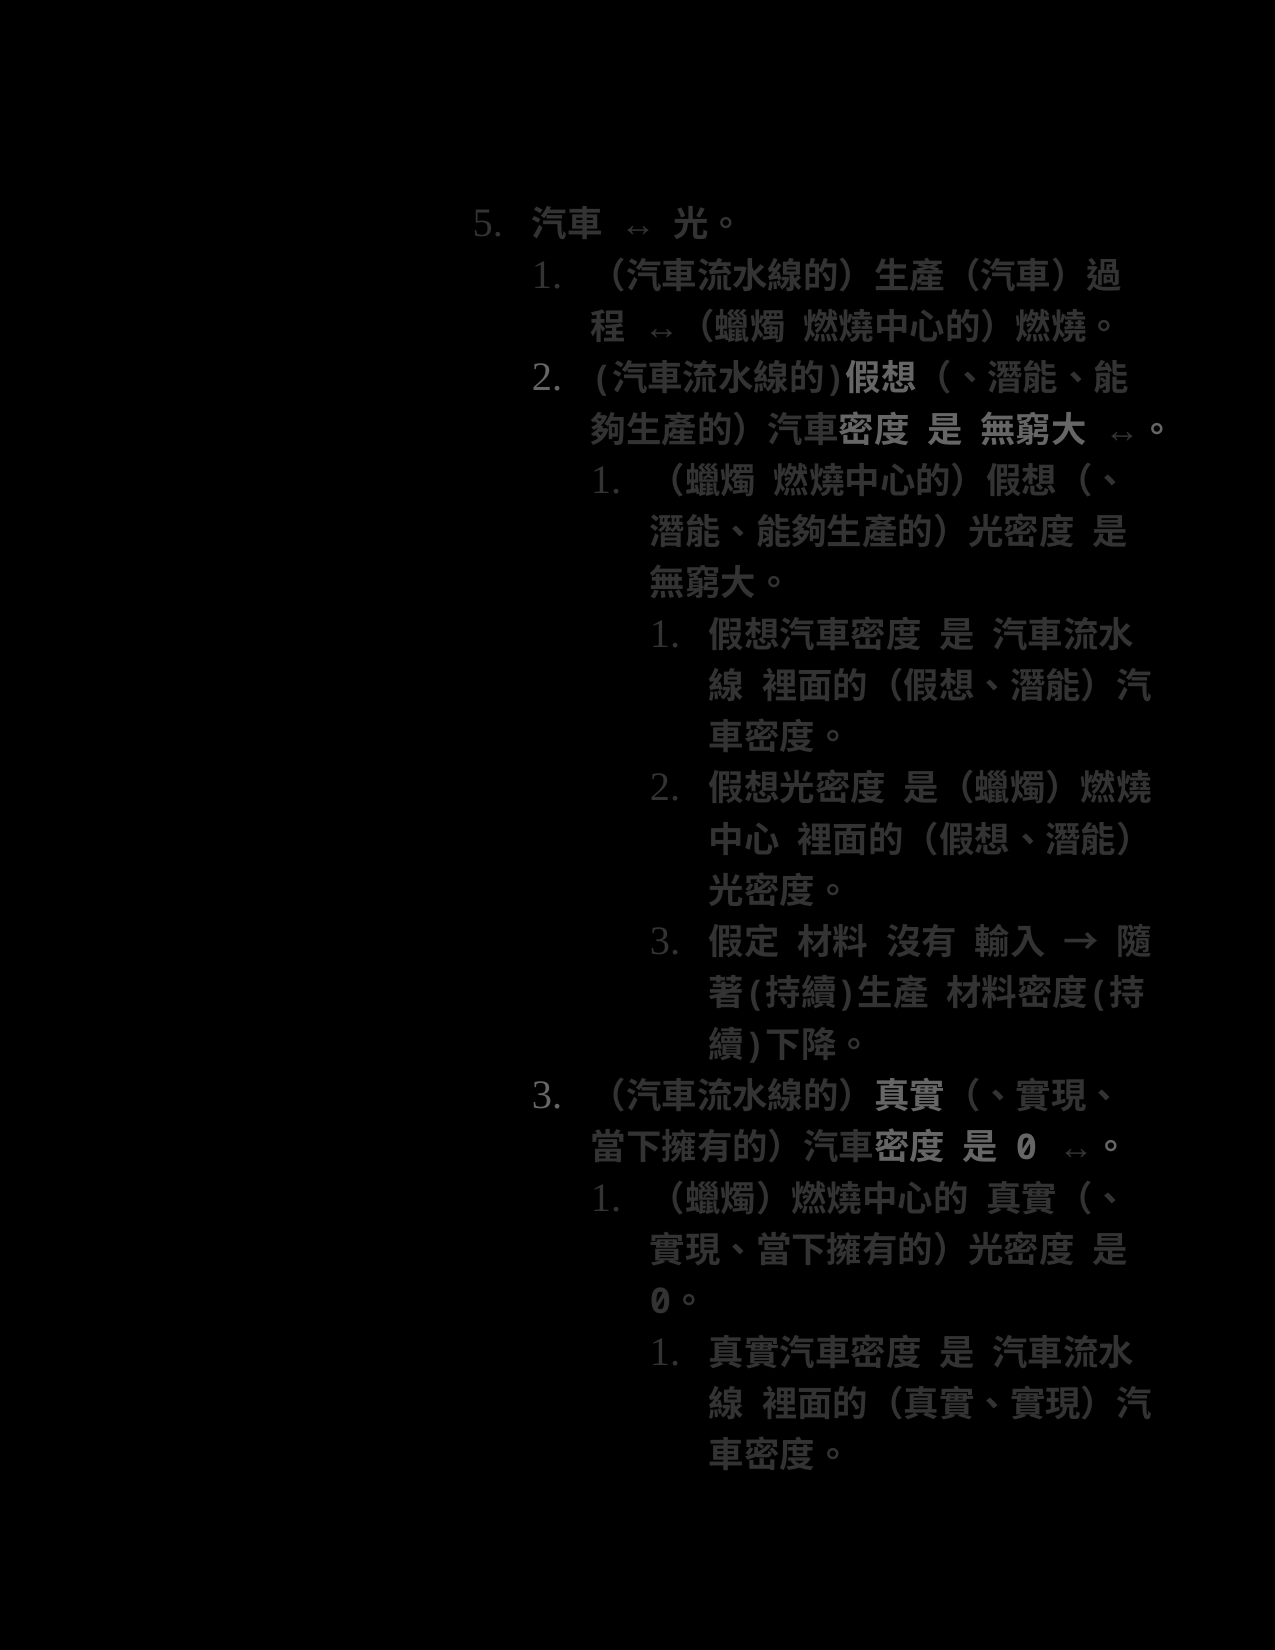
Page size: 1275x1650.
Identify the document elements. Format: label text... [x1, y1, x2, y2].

list 汽車 ↔ 光。 [472, 196, 1157, 247]
list 假想光密度 是（蠟燭）燃燒中心 裡面的（假想、潛能）光密度。 [649, 760, 1157, 913]
list （蠟燭）燃燒中心的 真實（、實現、當下擁有的）光密度 是 0。 [591, 1170, 1157, 1324]
list （汽車流水線的）真實（、實現、當下擁有的）汽車密度 是 0 ↔。 [532, 1067, 1157, 1170]
list 假想汽車密度 是 汽車流水線 裡面的（假想、潛能）汽車密度。 [649, 606, 1157, 760]
list （蠟燭 燃燒中心的）假想（、潛能、能夠生產的）光密度 是 無窮大。 [591, 452, 1157, 606]
list (汽車流水線的)假想（、潛能、能夠生產的）汽車密度 是 無窮大 ↔。 [532, 349, 1157, 452]
list 真實汽車密度 是 汽車流水線 裡面的（真實、實現）汽車密度。 [649, 1324, 1157, 1478]
list （汽車流水線的）生產（汽車）過程 ↔（蠟燭 燃燒中心的）燃燒。 [532, 247, 1157, 349]
list 假定 材料 沒有 輸入 → 隨著(持續)生產 材料密度(持續)下降。 [649, 913, 1157, 1067]
